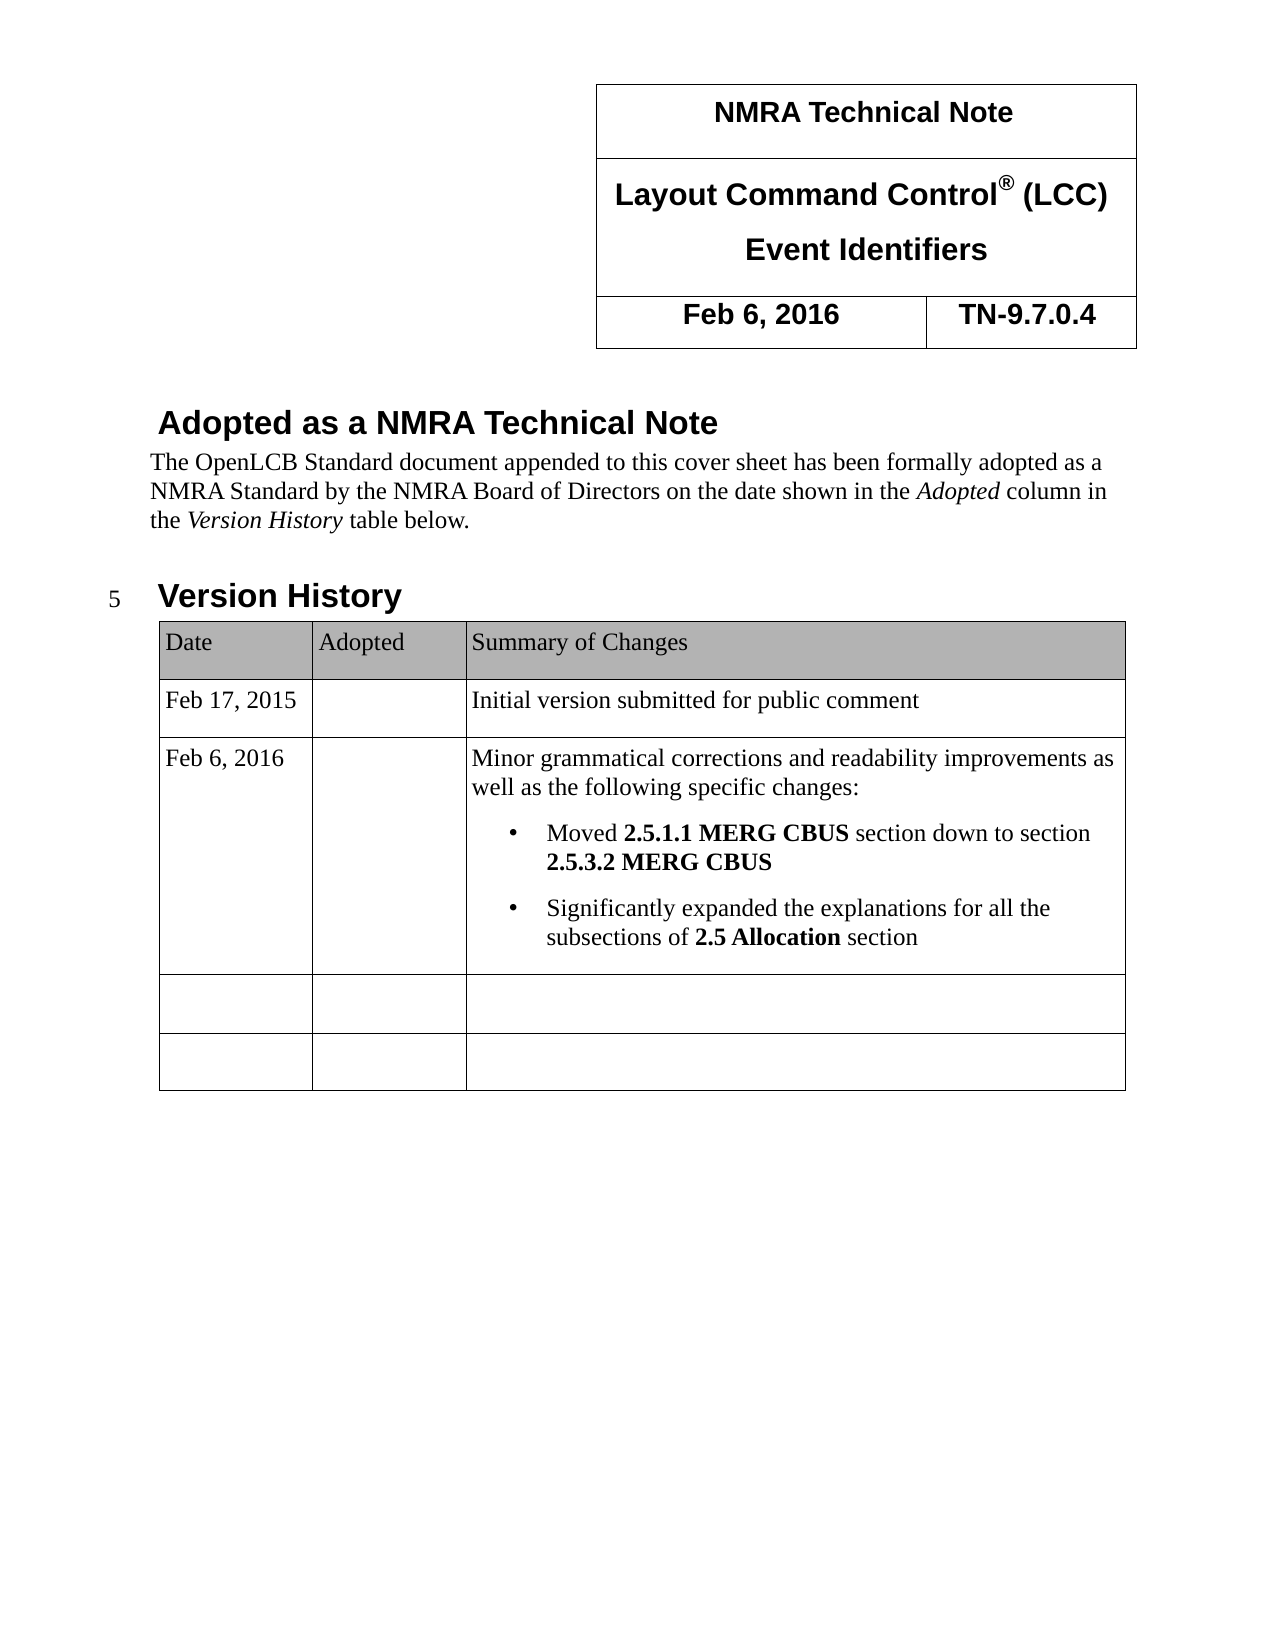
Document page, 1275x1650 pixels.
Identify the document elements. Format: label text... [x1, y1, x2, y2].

table_cell [467, 1034, 1125, 1090]
table_cell [160, 975, 312, 1032]
table_cell Initial version submitted for public comment [467, 680, 1125, 737]
subtitle Version History [112, 576, 1125, 615]
text The OpenLCB Standard document appended to this cover sheet has been formally adopted as a NMRA Standard by the NMRA Board of Directors on the date shown in the Adopted column in the Version History table below. [150, 447, 1125, 534]
table_header Summary of Changes [467, 622, 1125, 679]
table_cell [313, 1034, 466, 1090]
table_cell Feb 6, 2016 [160, 738, 312, 974]
table_cell [160, 1034, 312, 1090]
table_cell Minor grammatical corrections and readability improvements as well as the following specific changes: Moved 2.5.1.1 MERG CBUS section down to section 2.5.3.2 MERG CBUS Significantly expanded the explanations for all the subsections of 2.5 Allocation section [467, 738, 1125, 974]
table_cell [467, 975, 1125, 1032]
table_header Adopted [313, 622, 466, 679]
table_header Date [160, 622, 312, 679]
subtitle Adopted as a NMRA Technical Note [112, 403, 1125, 441]
table_cell [313, 738, 466, 974]
table_cell [313, 975, 466, 1032]
table_cell Feb 17, 2015 [160, 680, 312, 737]
table_cell [313, 680, 466, 737]
